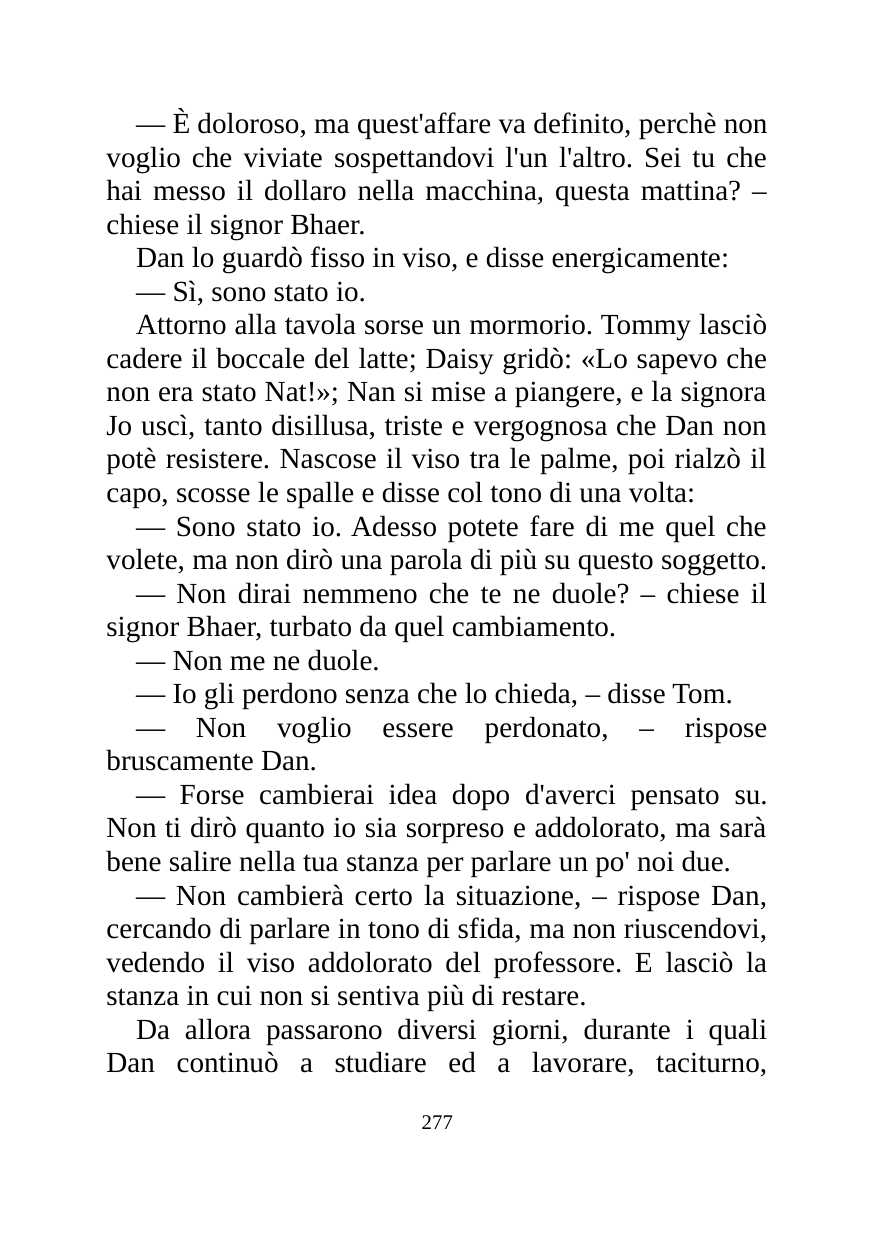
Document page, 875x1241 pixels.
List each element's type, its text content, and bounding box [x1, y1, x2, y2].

text Da allora passarono diversi giorni, durante i quali Dan continuò a studiare ed a lavorare, taciturno, [106, 1012, 768, 1079]
text — Forse cambierai idea dopo d'averci pensato su. Non ti dirò quanto io sia sorpreso e addolorato, ma sarà bene salire nella tua stanza per parlare un po' noi due. [106, 777, 768, 878]
text Dan lo guardò fisso in viso, e disse energicamente: [106, 240, 768, 274]
text — Non cambierà certo la situazione, – rispose Dan, cercando di parlare in tono di sfida, ma non riuscendovi, vedendo il viso addolorato del professore. E lasciò la stanza in cui non si sentiva più di restare. [106, 878, 768, 1012]
text Attorno alla tavola sorse un mormorio. Tommy lasciò cadere il boccale del latte; Daisy gridò: «Lo sapevo che non era stato Nat!»; Nan si mise a piangere, e la signora Jo uscì, tanto disillusa, triste e vergognosa che Dan non potè resistere. Nascose il viso tra le palme, poi rialzò il capo, scosse le spalle e disse col tono di una volta: [106, 307, 768, 509]
text — Non dirai nemmeno che te ne duole? – chiese il signor Bhaer, turbato da quel cambiamento. [106, 576, 768, 643]
text — Io gli perdono senza che lo chieda, – disse Tom. [106, 676, 768, 710]
text — Non me ne duole. [106, 643, 768, 676]
text — Non voglio essere perdonato, – rispose bruscamente Dan. [106, 710, 768, 777]
text — È doloroso, ma quest'affare va definito, perchè non voglio che viviate sospettandovi l'un l'altro. Sei tu che hai messo il dollaro nella macchina, questa mattina? – chiese il signor Bhaer. [106, 106, 768, 240]
text — Sono stato io. Adesso potete fare di me quel che volete, ma non dirò una parola di più su questo soggetto. [106, 509, 768, 576]
text — Sì, sono stato io. [106, 274, 768, 307]
